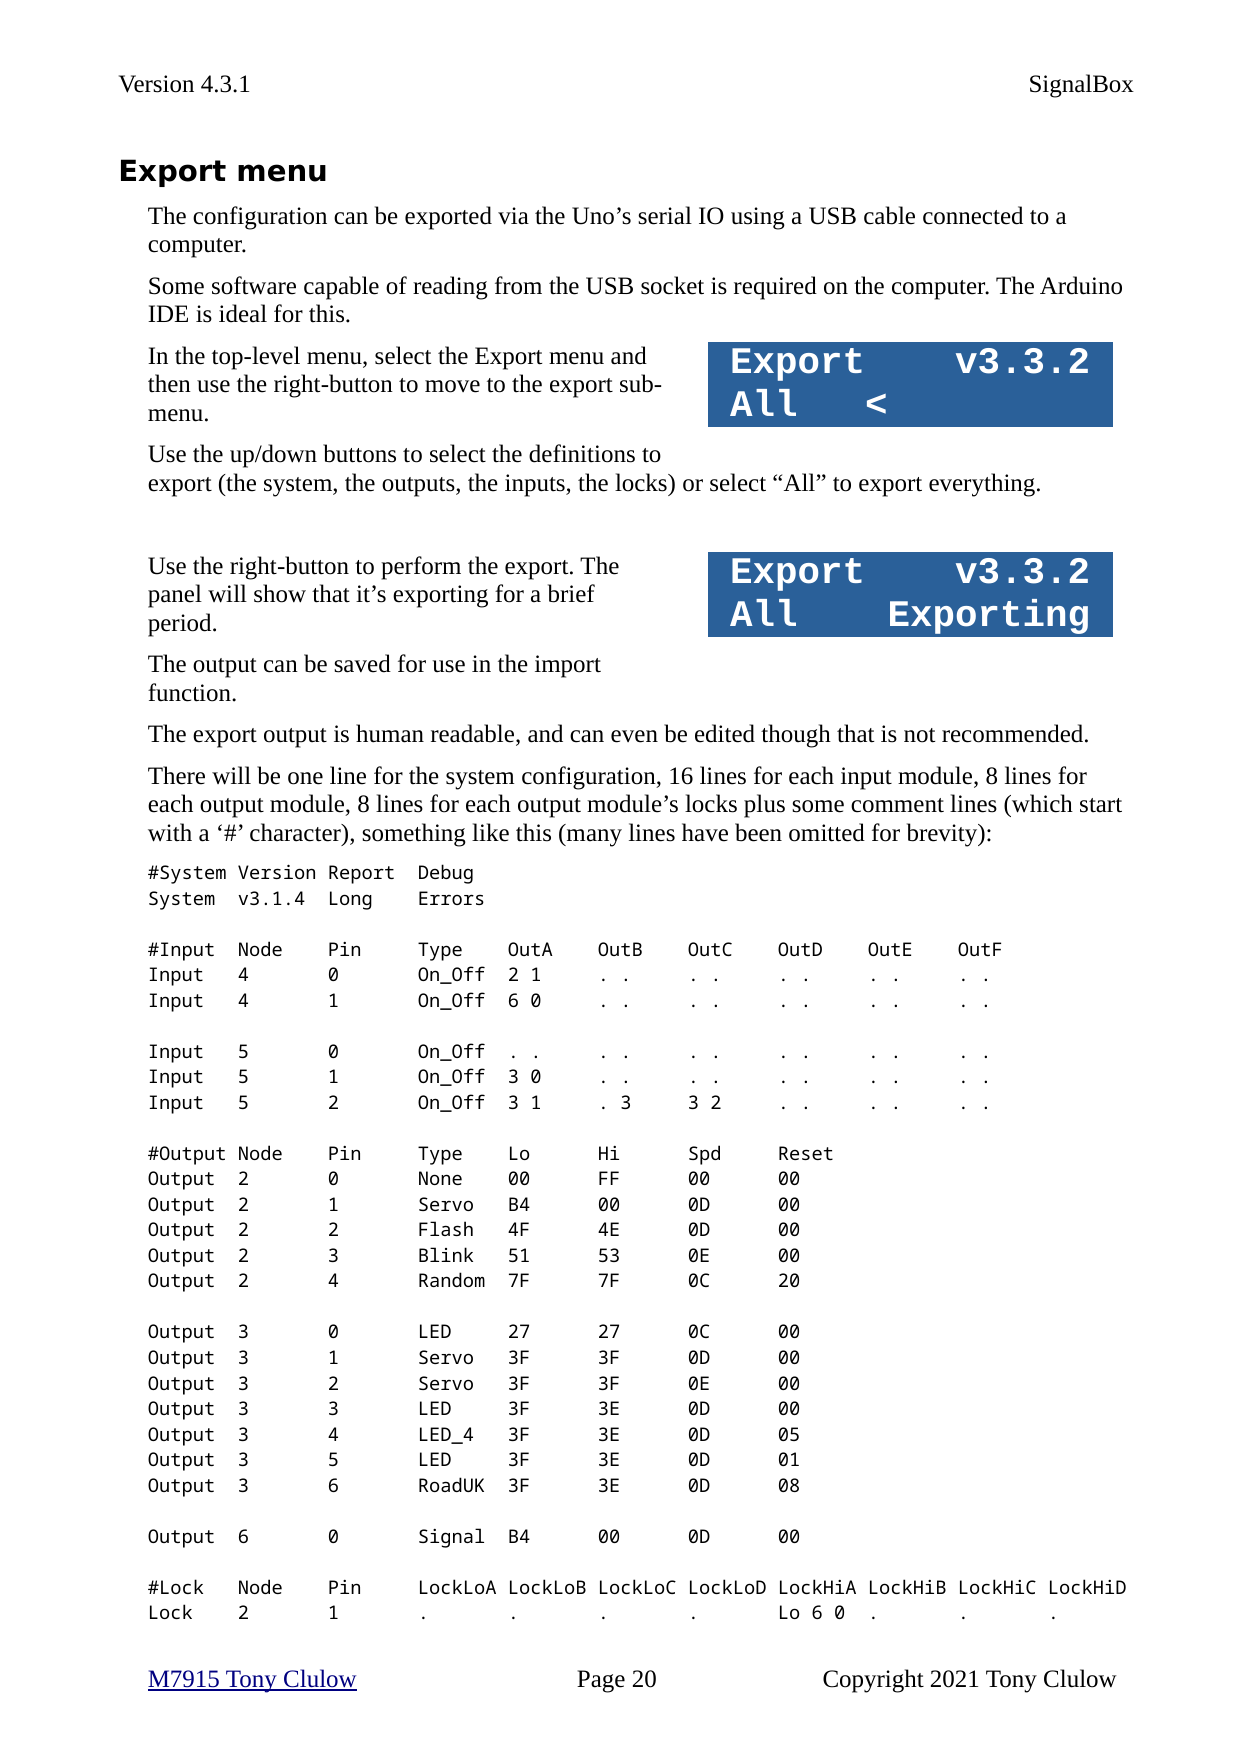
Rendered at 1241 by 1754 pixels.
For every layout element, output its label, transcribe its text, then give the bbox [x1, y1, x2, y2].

text The output can be saved for use in the import function. [148, 649, 1134, 707]
subtitle Export menu [118, 154, 1134, 188]
text Some software capable of reading from the USB socket is required on the computer. The Arduino IDE is ideal for this. [148, 271, 1134, 328]
text There will be one line for the system configuration, 16 lines for each input module, 8 lines for each output module, 8 lines for each output module’s locks plus some comment lines (which start with a ‘#’ character), something like this (many lines have been omitted for brevity): [148, 761, 1134, 847]
text The configuration can be exported via the Uno’s serial IO using a USB cable connected to a computer. [148, 201, 1134, 258]
text In the top-level menu, select the Export menu and then use the right-button to move to the export sub-menu. [148, 341, 1134, 427]
text The export output is human readable, and can even be edited though that is not recommended. [148, 719, 1134, 748]
text Use the right-button to perform the export. The panel will show that it’s exporting for a brief period. [148, 551, 1134, 637]
text #System Version Report Debug System v3.1.4 Long Errors #Input Node Pin Type OutA OutB OutC OutD OutE OutF Input 4 0 On_Off 2 1 . . . . . . . . . . Input 4 1 On_Off 6 0 . . . . . . . . . . Input 5 0 On_Off . . . . . . . . . . . . Input 5 1 On_Off 3 0 . . . . . . . . . . Input 5 2 On_Off 3 1 . 3 3 2 . . . . . . #Output Node Pin Type Lo Hi Spd Reset Output 2 0 None 00 FF 00 00 Output 2 1 Servo B4 00 0D 00 Output 2 2 Flash 4F 4E 0D 00 Output 2 3 Blink 51 53 0E 00 Output 2 4 Random 7F 7F 0C 20 Output 3 0 LED 27 27 0C 00 Output 3 1 Servo 3F 3F 0D 00 Output 3 2 Servo 3F 3F 0E 00 Output 3 3 LED 3F 3E 0D 00 Output 3 4 LED_4 3F 3E 0D 05 Output 3 5 LED 3F 3E 0D 01 Output 3 6 RoadUK 3F 3E 0D 08 Output 6 0 Signal B4 00 0D 00 #Lock Node Pin LockLoA LockLoB LockLoC LockLoD LockHiA LockHiB LockHiC LockHiD Lock 2 1 . . . . Lo 6 0 . . . [148, 859, 1134, 1625]
text Use the up/down buttons to select the definitions to export (the system, the outputs, the inputs, the locks) or select “All” to export everything. [148, 439, 1134, 497]
